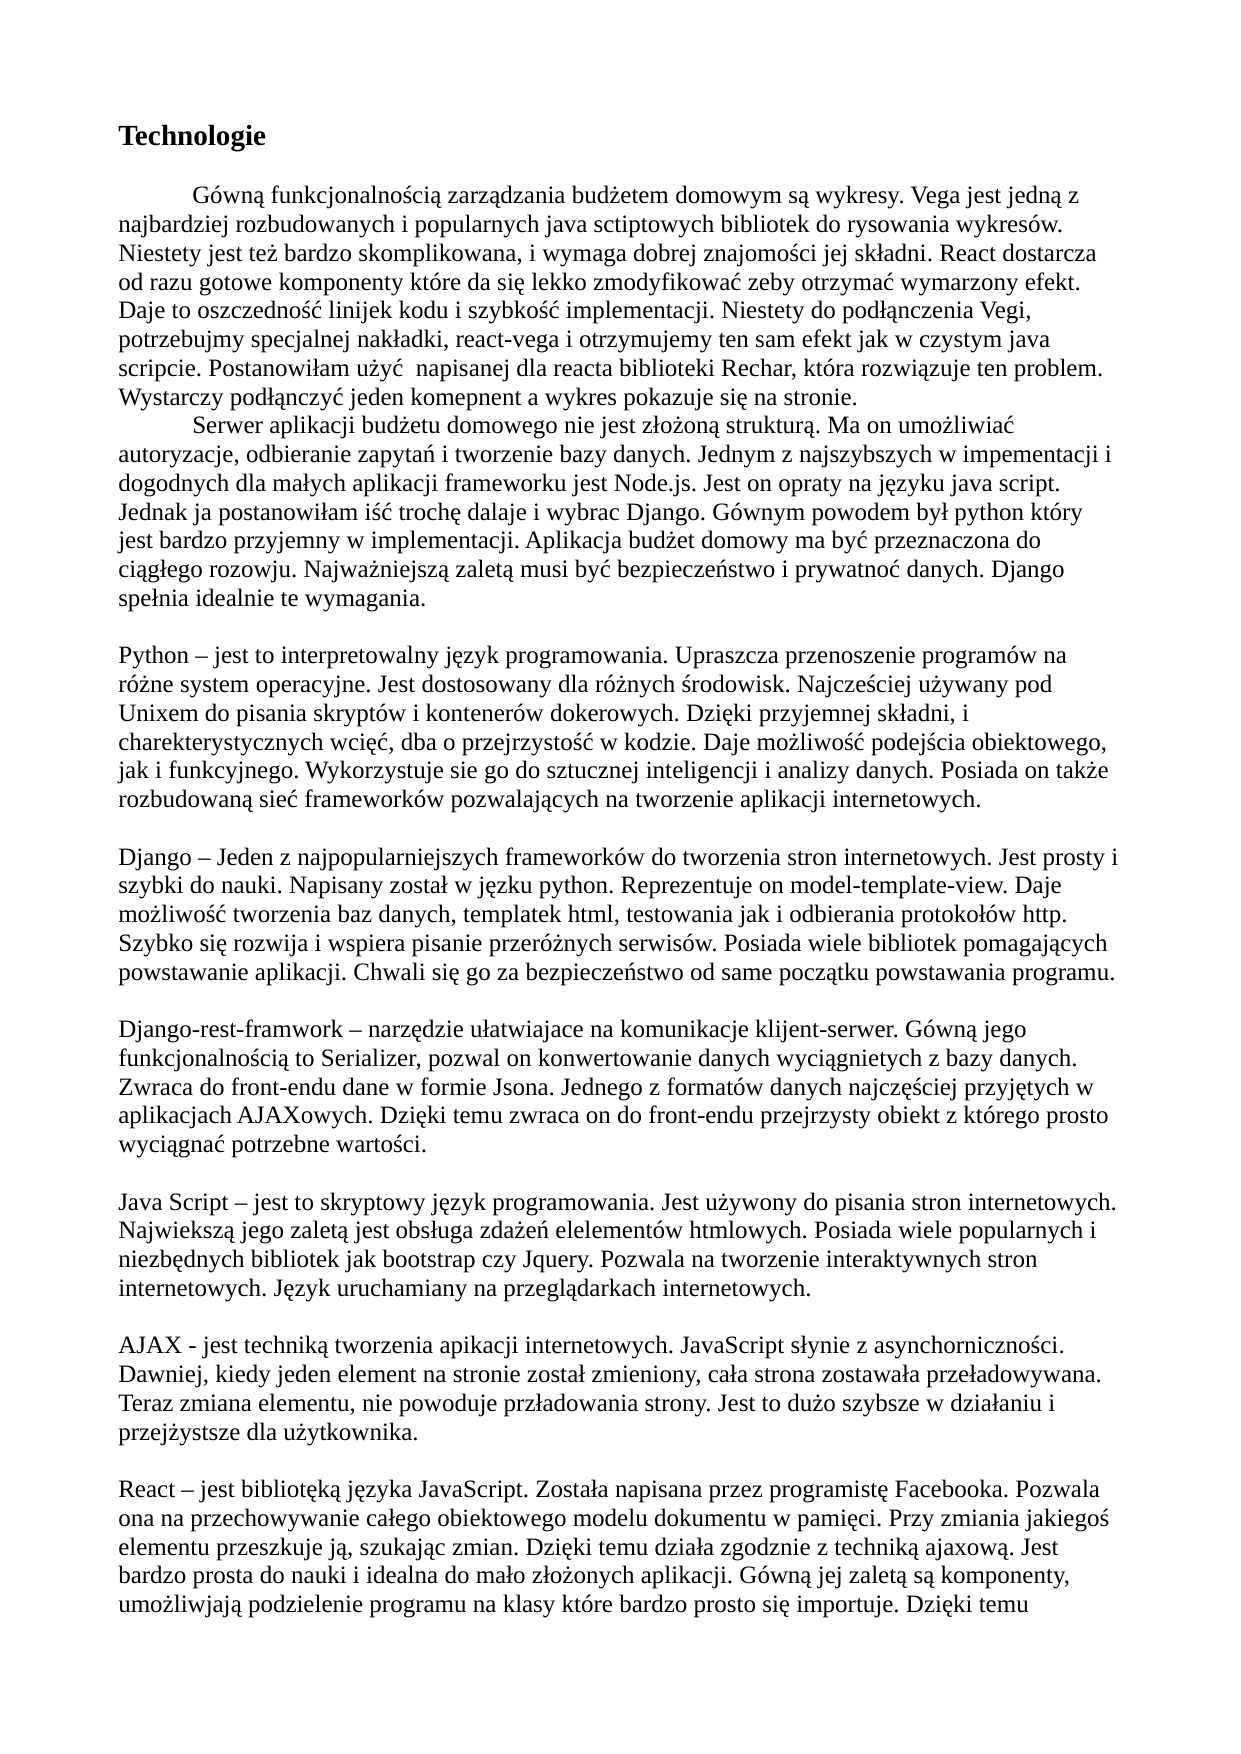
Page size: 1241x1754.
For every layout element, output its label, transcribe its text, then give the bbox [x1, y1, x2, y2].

text Django-rest-framwork – narzędzie ułatwiajace na komunikacje klijent-serwer. Gówną jego funkcjonalnością to Serializer, pozwal on konwertowanie danych wyciągnietych z bazy danych. Zwraca do front-endu dane w formie Jsona. Jednego z formatów danych najczęściej przyjętych w aplikacjach AJAXowych. Dzięki temu zwraca on do front-endu przejrzysty obiekt z którego prosto wyciągnać potrzebne wartości. [118, 1014, 1122, 1158]
text AJAX - jest techniką tworzenia apikacji internetowych. JavaScript słynie z asynchorniczności. Dawniej, kiedy jeden element na stronie został zmieniony, cała strona zostawała przeładowywana. Teraz zmiana elementu, nie powoduje przładowania strony. Jest to dużo szybsze w działaniu i przejżystsze dla użytkownika. [118, 1330, 1122, 1445]
text Django – Jeden z najpopularniejszych frameworków do tworzenia stron internetowych. Jest prosty i szybki do nauki. Napisany został w jęzku python. Reprezentuje on model-template-view. Daje możliwość tworzenia baz danych, templatek html, testowania jak i odbierania protokołów http. Szybko się rozwija i wspiera pisanie przeróżnych serwisów. Posiada wiele bibliotek pomagających powstawanie aplikacji. Chwali się go za bezpieczeństwo od same początku powstawania programu. [118, 842, 1122, 985]
text Gówną funkcjonalnością zarządzania budżetem domowym są wykresy. Vega jest jedną z najbardziej rozbudowanych i popularnych java sctiptowych bibliotek do rysowania wykresów. Niestety jest też bardzo skomplikowana, i wymaga dobrej znajomości jej składni. React dostarcza od razu gotowe komponenty które da się lekko zmodyfikować zeby otrzymać wymarzony efekt. Daje to oszczedność linijek kodu i szybkość implementacji. Niestety do podłąnczenia Vegi, potrzebujmy specjalnej nakładki, react-vega i otrzymujemy ten sam efekt jak w czystym java scripcie. Postanowiłam użyć napisanej dla reacta biblioteki Rechar, która rozwiązuje ten problem. Wystarczy podłąnczyć jeden komepnent a wykres pokazuje się na stronie. [118, 180, 1122, 410]
text Python – jest to interpretowalny język programowania. Upraszcza przenoszenie programów na różne system operacyjne. Jest dostosowany dla różnych środowisk. Najcześciej używany pod Unixem do pisania skryptów i kontenerów dokerowych. Dzięki przyjemnej składni, i charekterystycznych wcięć, dba o przejrzystość w kodzie. Daje możliwość podejścia obiektowego, jak i funkcyjnego. Wykorzystuje sie go do sztucznej inteligencji i analizy danych. Posiada on także rozbudowaną sieć frameworków pozwalających na tworzenie aplikacji internetowych. [118, 640, 1122, 813]
text Technologie [118, 118, 1122, 152]
text Java Script – jest to skryptowy język programowania. Jest używony do pisania stron internetowych. [118, 1187, 1122, 1215]
text React – jest bibliotęką języka JavaScript. Została napisana przez programistę Facebooka. Pozwala ona na przechowywanie całego obiektowego modelu dokumentu w pamięci. Przy zmiania jakiegoś elementu przeszkuje ją, szukając zmian. Dzięki temu działa zgodznie z techniką ajaxową. Jest bardzo prosta do nauki i idealna do mało złożonych aplikacji. Gówną jej zaletą są komponenty, umożliwjają podzielenie programu na klasy które bardzo prosto się importuje. Dzięki temu [118, 1474, 1122, 1618]
text Serwer aplikacji budżetu domowego nie jest złożoną strukturą. Ma on umożliwiać autoryzacje, odbieranie zapytań i tworzenie bazy danych. Jednym z najszybszych w impementacji i dogodnych dla małych aplikacji frameworku jest Node.js. Jest on opraty na języku java script. Jednak ja postanowiłam iść trochę dalaje i wybrac Django. Gównym powodem był python który jest bardzo przyjemny w implementacji. Aplikacja budżet domowy ma być przeznaczona do ciągłego rozowju. Najważniejszą zaletą musi być bezpieczeństwo i prywatnoć danych. Django spełnia idealnie te wymagania. [118, 410, 1122, 612]
text Najwiekszą jego zaletą jest obsługa zdażeń elelementów htmlowych. Posiada wiele popularnych i niezbędnych bibliotek jak bootstrap czy Jquery. Pozwala na tworzenie interaktywnych stron internetowych. Język uruchamiany na przeglądarkach internetowych. [118, 1215, 1122, 1302]
